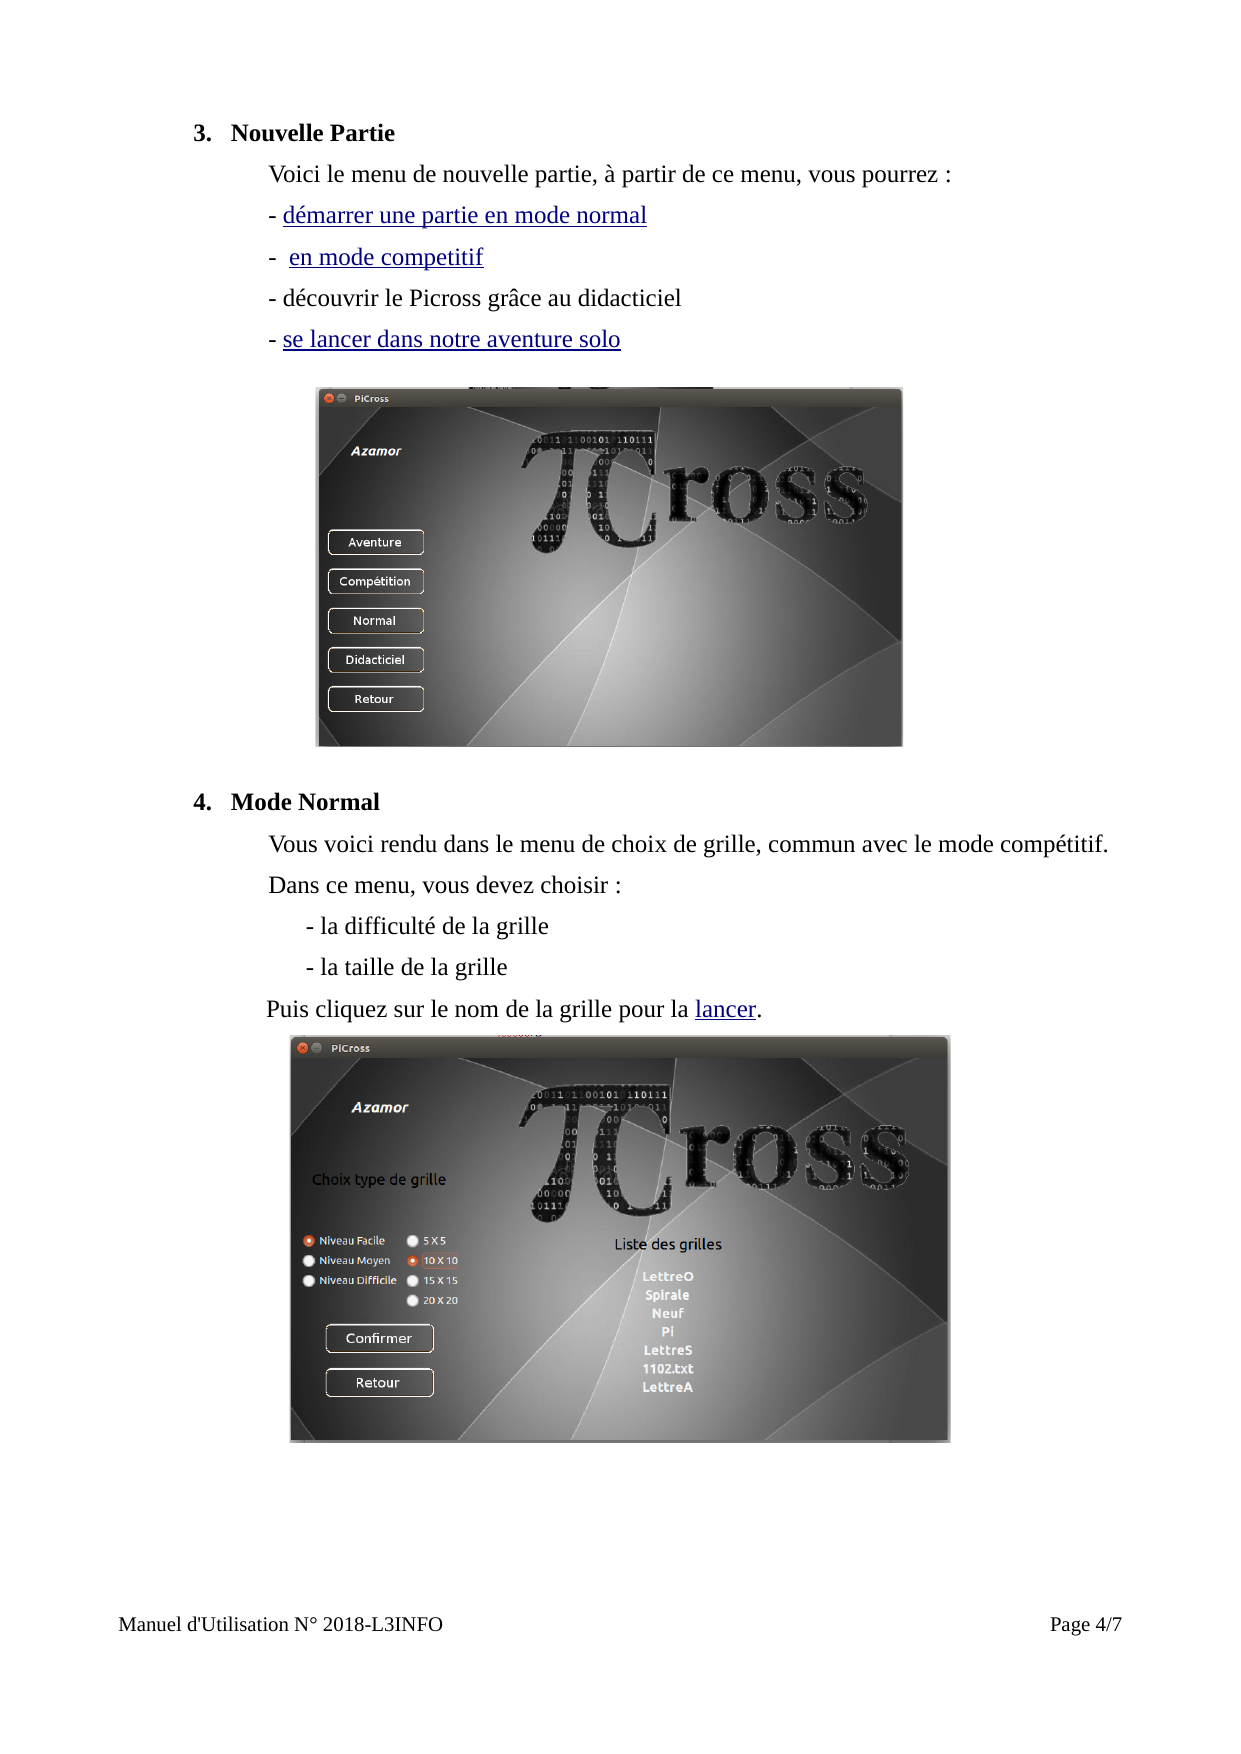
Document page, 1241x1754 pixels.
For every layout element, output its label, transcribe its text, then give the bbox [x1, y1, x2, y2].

list Vous voici rendu dans le menu de choix de grille, commun avec le mode compétitif. [231, 829, 1122, 857]
list Voici le menu de nouvelle partie, à partir de ce menu, vous pourrez : [231, 159, 1122, 188]
picture [289, 1035, 951, 1443]
list Mode Normal [193, 787, 1122, 816]
list - se lancer dans notre aventure solo [231, 324, 1122, 353]
list - la difficulté de la grille [268, 911, 1122, 940]
list - en mode competitif [231, 242, 1122, 271]
list Nouvelle Partie [193, 118, 1122, 147]
list - la taille de la grille [268, 952, 1122, 981]
list - découvrir le Picross grâce au didacticiel [231, 283, 1122, 312]
list - démarrer une partie en mode normal [231, 201, 1122, 229]
list Dans ce menu, vous devez choisir : [231, 870, 1122, 899]
picture [315, 387, 904, 747]
text Puis cliquez sur le nom de la grille pour la lancer. [118, 994, 1122, 1022]
